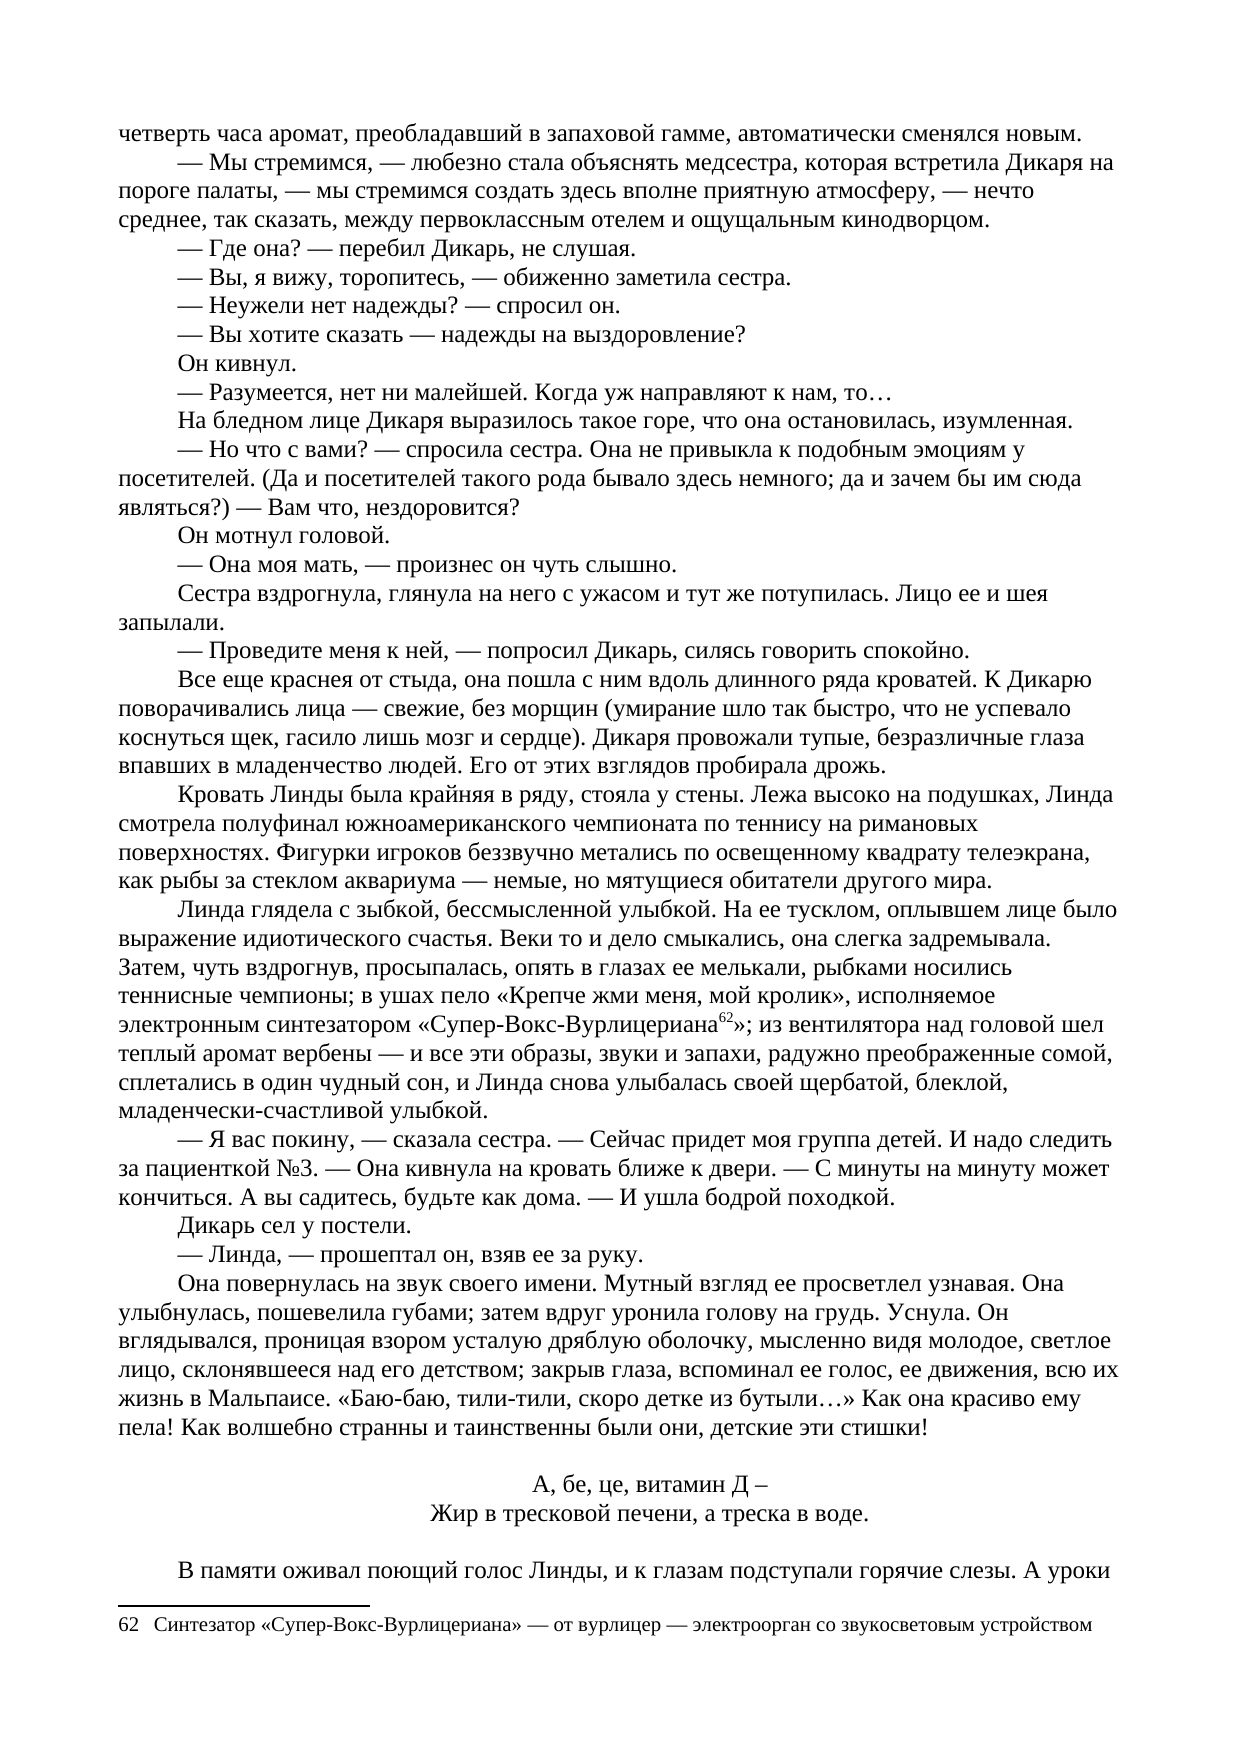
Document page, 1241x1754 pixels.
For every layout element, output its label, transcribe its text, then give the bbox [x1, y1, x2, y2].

text четверть часа аромат, преобладавший в запаховой гамме, автоматически сменялся новым. [118, 118, 1122, 147]
text Сестра вздрогнула, глянула на него с ужасом и тут же потупилась. Лицо ее и шея запылали. [118, 578, 1122, 636]
text — Линда, — прошептал он, взяв ее за руку. [118, 1239, 1122, 1268]
text Она повернулась на звук своего имени. Мутный взгляд ее просветлел узнавая. Она улыбнулась, пошевелила губами; затем вдруг уронила голову на грудь. Уснула. Он вглядывался, проницая взором усталую дряблую оболочку, мысленно видя молодое, светлое лицо, склонявшееся над его детством; закрыв глаза, вспоминал ее голос, ее движения, всю их жизнь в Мальпаисе. «Баю-баю, тили-тили, скоро детке из бутыли…» Как она красиво ему пела! Как волшебно странны и таинственны были они, детские эти стишки! [118, 1268, 1122, 1441]
text Жир в тресковой печени, а треска в воде. [118, 1498, 1122, 1527]
text — Проведите меня к ней, — попросил Дикарь, силясь говорить спокойно. [118, 636, 1122, 664]
text В памяти оживал поющий голос Линды, и к глазам подступали горячие слезы. А уроки [118, 1556, 1122, 1584]
text — Вы, я вижу, торопитесь, — обиженно заметила сестра. [118, 262, 1122, 291]
text Кровать Линды была крайняя в ряду, стояла у стены. Лежа высоко на подушках, Линда смотрела полуфинал южноамериканского чемпионата по теннису на римановых поверхностях. Фигурки игроков беззвучно метались по освещенному квадрату телеэкрана, как рыбы за стеклом аквариума — немые, но мятущиеся обитатели другого мира. [118, 779, 1122, 894]
text — Разумеется, нет ни малейшей. Когда уж направляют к нам, то… [118, 377, 1122, 406]
text — Но что с вами? — спросила сестра. Она не привыкла к подобным эмоциям у посетителей. (Да и посетителей такого рода бывало здесь немного; да и зачем бы им сюда являться?) — Вам что, нездоровится? [118, 434, 1122, 521]
text Он кивнул. [118, 348, 1122, 377]
text — Где она? — перебил Дикарь, не слушая. [118, 233, 1122, 262]
text — Она моя мать, — произнес он чуть слышно. [118, 549, 1122, 578]
text А, бе, це, витамин Д – [118, 1469, 1122, 1498]
text Он мотнул головой. [118, 521, 1122, 549]
text — Неужели нет надежды? — спросил он. [118, 291, 1122, 319]
text — Мы стремимся, — любезно стала объяснять медсестра, которая встретила Дикаря на пороге палаты, — мы стремимся создать здесь вполне приятную атмосферу, — нечто среднее, так сказать, между первоклассным отелем и ощущальным кинодворцом. [118, 147, 1122, 233]
text Синтезатор «Супер-Вокс-Вурлицериана» — от вурлицер — электроорган со звукосветовым устройством [118, 1612, 1122, 1636]
text — Вы хотите сказать — надежды на выздоровление? [118, 319, 1122, 348]
text Дикарь сел у постели. [118, 1211, 1122, 1239]
text Линда глядела с зыбкой, бессмысленной улыбкой. На ее тусклом, оплывшем лице было выражение идиотического счастья. Веки то и дело смыкались, она слегка задремывала. Затем, чуть вздрогнув, просыпалась, опять в глазах ее мелькали, рыбками носились теннисные чемпионы; в ушах пело «Крепче жми меня, мой кролик», исполняемое электронным синтезатором «Супер-Вокс-Вурлицериана»; из вентилятора над головой шел теплый аромат вербены — и все эти образы, звуки и запахи, радужно преображенные сомой, сплетались в один чудный сон, и Линда снова улыбалась своей щербатой, блеклой, младенчески-счастливой улыбкой. [118, 894, 1122, 1124]
text — Я вас покину, — сказала сестра. — Сейчас придет моя группа детей. И надо следить за пациенткой №3. — Она кивнула на кровать ближе к двери. — С минуты на минуту может кончиться. А вы садитесь, будьте как дома. — И ушла бодрой походкой. [118, 1124, 1122, 1211]
text Все еще краснея от стыда, она пошла с ним вдоль длинного ряда кроватей. К Дикарю поворачивались лица — свежие, без морщин (умирание шло так быстро, что не успевало коснуться щек, гасило лишь мозг и сердце). Дикаря провожали тупые, безразличные глаза впавших в младенчество людей. Его от этих взглядов пробирала дрожь. [118, 664, 1122, 779]
text На бледном лице Дикаря выразилось такое горе, что она остановилась, изумленная. [118, 406, 1122, 434]
